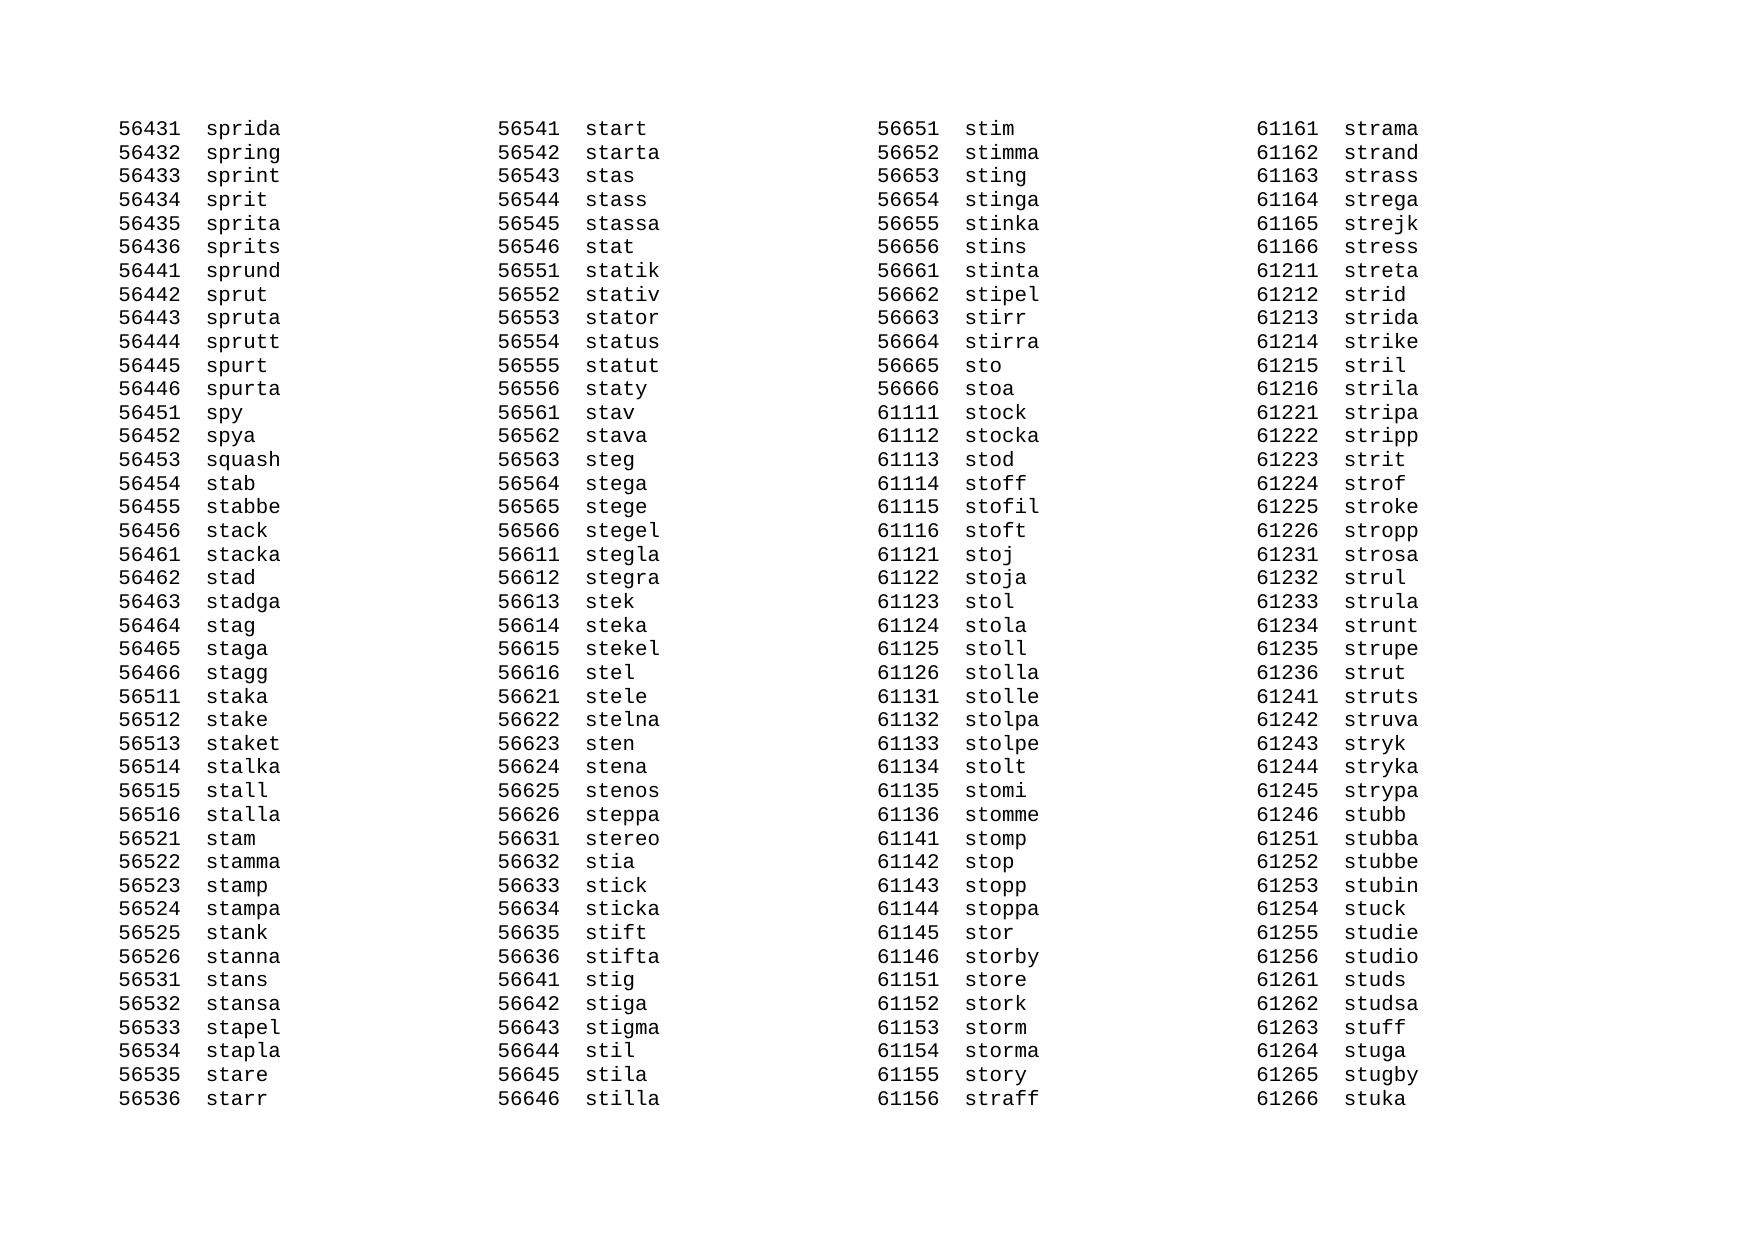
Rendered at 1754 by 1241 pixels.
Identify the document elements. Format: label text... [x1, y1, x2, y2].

text 56444 sprutt [118, 331, 497, 354]
text 61123 stol [877, 591, 1256, 615]
text 61136 stomme [877, 804, 1256, 827]
text 56661 stinta [877, 260, 1256, 284]
text 61224 strof [1256, 473, 1636, 496]
text 61214 strike [1256, 331, 1636, 354]
text 56616 stel [497, 662, 877, 686]
text 61156 straff [877, 1088, 1256, 1111]
text 56443 spruta [118, 307, 497, 331]
text 56446 spurta [118, 378, 497, 402]
text 61256 studio [1256, 946, 1636, 969]
text 61113 stod [877, 449, 1256, 473]
text 61135 stomi [877, 780, 1256, 804]
text 56551 statik [497, 260, 877, 284]
text 56646 stilla [497, 1088, 877, 1111]
text 56533 stapel [118, 1017, 497, 1040]
text 56552 stativ [497, 284, 877, 307]
text 56625 stenos [497, 780, 877, 804]
text 56436 sprits [118, 236, 497, 260]
text 61232 strul [1256, 567, 1636, 591]
text 61222 stripp [1256, 426, 1636, 449]
text 56554 status [497, 331, 877, 354]
text 61125 stoll [877, 638, 1256, 662]
text 61154 storma [877, 1040, 1256, 1064]
text 56624 stena [497, 757, 877, 780]
text 56521 stam [118, 827, 497, 851]
text 56542 starta [497, 142, 877, 165]
text 56664 stirra [877, 331, 1256, 354]
text 56665 sto [877, 354, 1256, 378]
text 61116 stoft [877, 520, 1256, 544]
text 56611 stegla [497, 544, 877, 567]
text 56512 stake [118, 709, 497, 733]
text 56434 sprit [118, 189, 497, 213]
text 61155 story [877, 1064, 1256, 1088]
text 56463 stadga [118, 591, 497, 615]
text 56563 steg [497, 449, 877, 473]
text 56431 sprida [118, 118, 497, 142]
text 56456 stack [118, 520, 497, 544]
text 56662 stipel [877, 284, 1256, 307]
text 56462 stad [118, 567, 497, 591]
text 56645 stila [497, 1064, 877, 1088]
text 56656 stins [877, 236, 1256, 260]
text 56526 stanna [118, 946, 497, 969]
text 61112 stocka [877, 426, 1256, 449]
text 56565 stege [497, 496, 877, 520]
text 56642 stiga [497, 993, 877, 1017]
text 56543 stas [497, 165, 877, 189]
text 56632 stia [497, 851, 877, 875]
text 56555 statut [497, 354, 877, 378]
text 56631 stereo [497, 827, 877, 851]
text 61246 stubb [1256, 804, 1636, 827]
text 61225 stroke [1256, 496, 1636, 520]
text 56433 sprint [118, 165, 497, 189]
text 56466 stagg [118, 662, 497, 686]
text 61226 stropp [1256, 520, 1636, 544]
text 61141 stomp [877, 827, 1256, 851]
text 61233 strula [1256, 591, 1636, 615]
text 56653 sting [877, 165, 1256, 189]
text 61111 stock [877, 402, 1256, 426]
text 61244 stryka [1256, 757, 1636, 780]
text 56635 stift [497, 922, 877, 946]
text 56643 stigma [497, 1017, 877, 1040]
text 61131 stolle [877, 686, 1256, 709]
text 56564 stega [497, 473, 877, 496]
text 56451 spy [118, 402, 497, 426]
text 61133 stolpe [877, 733, 1256, 757]
text 56623 sten [497, 733, 877, 757]
text 61231 strosa [1256, 544, 1636, 567]
text 56621 stele [497, 686, 877, 709]
text 61212 strid [1256, 284, 1636, 307]
text 61124 stola [877, 615, 1256, 638]
text 56511 staka [118, 686, 497, 709]
text 61165 strejk [1256, 213, 1636, 236]
text 61255 studie [1256, 922, 1636, 946]
text 61245 strypa [1256, 780, 1636, 804]
text 56534 stapla [118, 1040, 497, 1064]
text 56465 staga [118, 638, 497, 662]
text 56464 stag [118, 615, 497, 638]
text 61162 strand [1256, 142, 1636, 165]
text 56545 stassa [497, 213, 877, 236]
text 56562 stava [497, 426, 877, 449]
text 56442 sprut [118, 284, 497, 307]
text 61122 stoja [877, 567, 1256, 591]
text 61153 storm [877, 1017, 1256, 1040]
text 56536 starr [118, 1088, 497, 1111]
text 61266 stuka [1256, 1088, 1636, 1111]
text 61236 strut [1256, 662, 1636, 686]
text 61142 stop [877, 851, 1256, 875]
text 56666 stoa [877, 378, 1256, 402]
text 56652 stimma [877, 142, 1256, 165]
text 56546 stat [497, 236, 877, 260]
text 56453 squash [118, 449, 497, 473]
text 56644 stil [497, 1040, 877, 1064]
text 61145 stor [877, 922, 1256, 946]
text 61152 stork [877, 993, 1256, 1017]
text 61265 stugby [1256, 1064, 1636, 1088]
text 61163 strass [1256, 165, 1636, 189]
text 56435 sprita [118, 213, 497, 236]
text 61132 stolpa [877, 709, 1256, 733]
text 56663 stirr [877, 307, 1256, 331]
text 61121 stoj [877, 544, 1256, 567]
text 61144 stoppa [877, 898, 1256, 922]
text 56513 staket [118, 733, 497, 757]
text 61213 strida [1256, 307, 1636, 331]
text 56531 stans [118, 969, 497, 993]
text 61223 strit [1256, 449, 1636, 473]
text 56641 stig [497, 969, 877, 993]
text 61134 stolt [877, 757, 1256, 780]
text 56461 stacka [118, 544, 497, 567]
text 56525 stank [118, 922, 497, 946]
text 56636 stifta [497, 946, 877, 969]
text 56524 stampa [118, 898, 497, 922]
text 56651 stim [877, 118, 1256, 142]
text 56523 stamp [118, 875, 497, 898]
text 61264 stuga [1256, 1040, 1636, 1064]
text 56454 stab [118, 473, 497, 496]
text 56633 stick [497, 875, 877, 898]
text 56541 start [497, 118, 877, 142]
text 61143 stopp [877, 875, 1256, 898]
text 56455 stabbe [118, 496, 497, 520]
text 56445 spurt [118, 354, 497, 378]
text 61235 strupe [1256, 638, 1636, 662]
text 61234 strunt [1256, 615, 1636, 638]
text 56561 stav [497, 402, 877, 426]
text 61166 stress [1256, 236, 1636, 260]
text 56514 stalka [118, 757, 497, 780]
text 56655 stinka [877, 213, 1256, 236]
text 56516 stalla [118, 804, 497, 827]
text 56553 stator [497, 307, 877, 331]
text 56566 stegel [497, 520, 877, 544]
text 56613 stek [497, 591, 877, 615]
text 61254 stuck [1256, 898, 1636, 922]
text 61146 storby [877, 946, 1256, 969]
text 61126 stolla [877, 662, 1256, 686]
text 56654 stinga [877, 189, 1256, 213]
text 56556 staty [497, 378, 877, 402]
text 61243 stryk [1256, 733, 1636, 757]
text 61114 stoff [877, 473, 1256, 496]
text 61242 struva [1256, 709, 1636, 733]
text 56622 stelna [497, 709, 877, 733]
text 61216 strila [1256, 378, 1636, 402]
text 56432 spring [118, 142, 497, 165]
text 56544 stass [497, 189, 877, 213]
text 61161 strama [1256, 118, 1636, 142]
text 61251 stubba [1256, 827, 1636, 851]
text 61262 studsa [1256, 993, 1636, 1017]
text 61253 stubin [1256, 875, 1636, 898]
text 61164 strega [1256, 189, 1636, 213]
text 61151 store [877, 969, 1256, 993]
text 56626 steppa [497, 804, 877, 827]
text 61115 stofil [877, 496, 1256, 520]
text 56515 stall [118, 780, 497, 804]
text 56612 stegra [497, 567, 877, 591]
text 61211 streta [1256, 260, 1636, 284]
text 61261 studs [1256, 969, 1636, 993]
text 56532 stansa [118, 993, 497, 1017]
text 61241 struts [1256, 686, 1636, 709]
text 61263 stuff [1256, 1017, 1636, 1040]
text 56615 stekel [497, 638, 877, 662]
text 61221 stripa [1256, 402, 1636, 426]
text 56535 stare [118, 1064, 497, 1088]
text 56634 sticka [497, 898, 877, 922]
text 56452 spya [118, 426, 497, 449]
text 56522 stamma [118, 851, 497, 875]
text 56441 sprund [118, 260, 497, 284]
text 56614 steka [497, 615, 877, 638]
text 61215 stril [1256, 354, 1636, 378]
text 61252 stubbe [1256, 851, 1636, 875]
